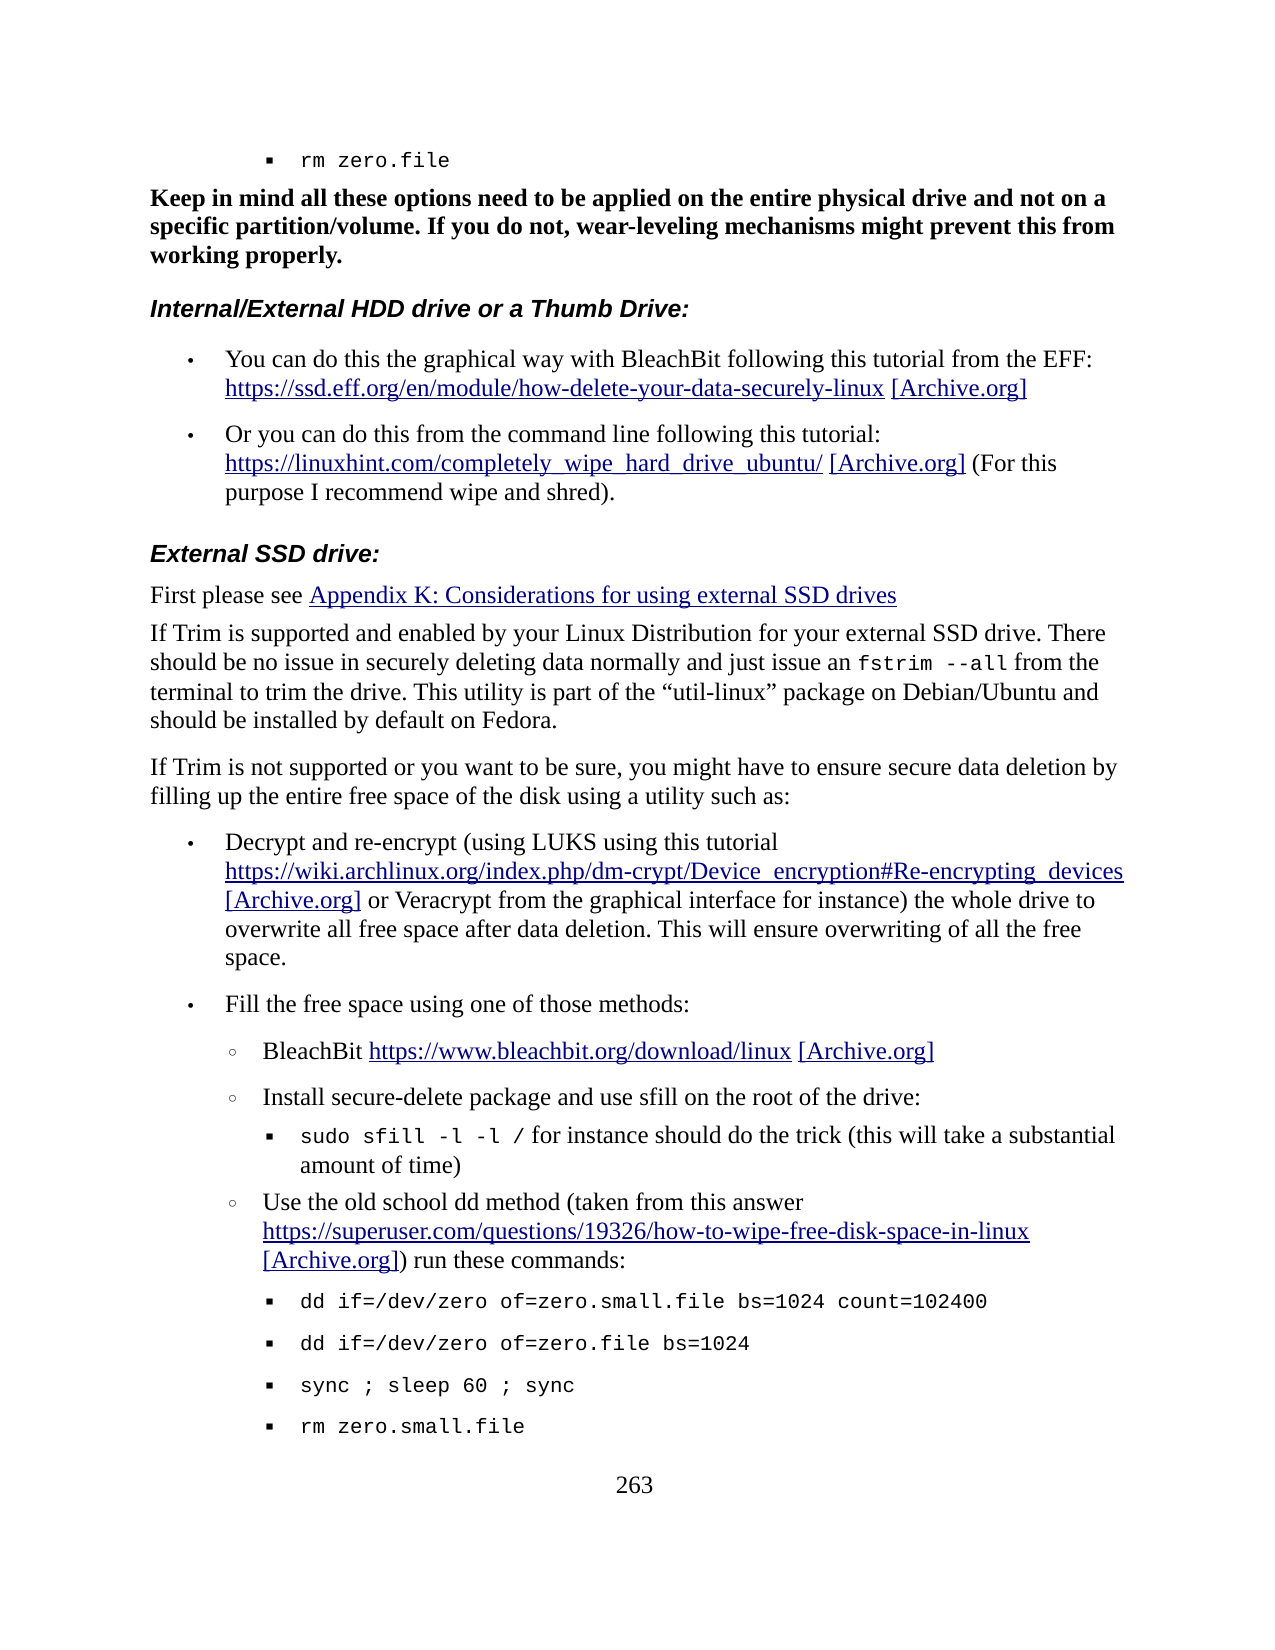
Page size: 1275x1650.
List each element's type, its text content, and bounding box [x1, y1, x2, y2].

list Decrypt and re-encrypt (using LUKS using this tutorial https://wiki.archlinux.org/index.php/dm-crypt/Device_encryption#Re-encrypting_devices [Archive.org] or Veracrypt from the graphical interface for instance) the whole drive to overwrite all free space after data deletion. This will ensure overwriting of all the free space. [187, 827, 1125, 971]
list sudo sfill -l -l / for instance should do the trick (this will take a substantial amount of time) [262, 1120, 1125, 1178]
list Use the old school dd method (taken from this answer https://superuser.com/questions/19326/how-to-wipe-free-disk-space-in-linux [Archive.org]) run these commands: [225, 1187, 1125, 1274]
list sync ; sleep 60 ; sync [262, 1375, 1125, 1398]
text If Trim is supported and enabled by your Linux Distribution for your external SSD drive. There should be no issue in securely deleting data normally and just issue an fstrim --all from the terminal to trim the drive. This utility is part of the “util-linux” package on Debian/Ubuntu and should be installed by default on Fedora. [150, 618, 1125, 734]
text Keep in mind all these options need to be applied on the entire physical drive and not on a specific partition/volume. If you do not, wear-leveling mechanisms might prevent this from working properly. [150, 183, 1125, 269]
text If Trim is not supported or you want to be sure, you might have to ensure secure data deletion by filling up the entire free space of the disk using a utility such as: [150, 752, 1125, 809]
list rm zero.file [262, 150, 1125, 174]
list You can do this the graphical way with BleachBit following this tutorial from the EFF: https://ssd.eff.org/en/module/how-delete-your-data-securely-linux [Archive.org] [187, 344, 1125, 401]
list BleachBit https://www.bleachbit.org/download/linux [Archive.org] [225, 1036, 1125, 1064]
text First please see Appendix K: Considerations for using external SSD drives [150, 581, 1125, 609]
list Fill the free space using one of those methods: [187, 989, 1125, 1018]
list dd if=/dev/zero of=zero.file bs=1024 [262, 1333, 1125, 1357]
subtitle Internal/External HDD drive or a Thumb Drive: [150, 294, 1125, 322]
list Or you can do this from the command line following this tutorial: https://linuxhint.com/completely_wipe_hard_drive_ubuntu/ [Archive.org] (For this purpose I recommend wipe and shred). [187, 419, 1125, 506]
subtitle External SSD drive: [150, 539, 1125, 568]
list Install secure-delete package and use sfill on the root of the drive: [225, 1082, 1125, 1111]
list dd if=/dev/zero of=zero.small.file bs=1024 count=102400 [262, 1292, 1125, 1315]
list rm zero.small.file [262, 1416, 1125, 1440]
